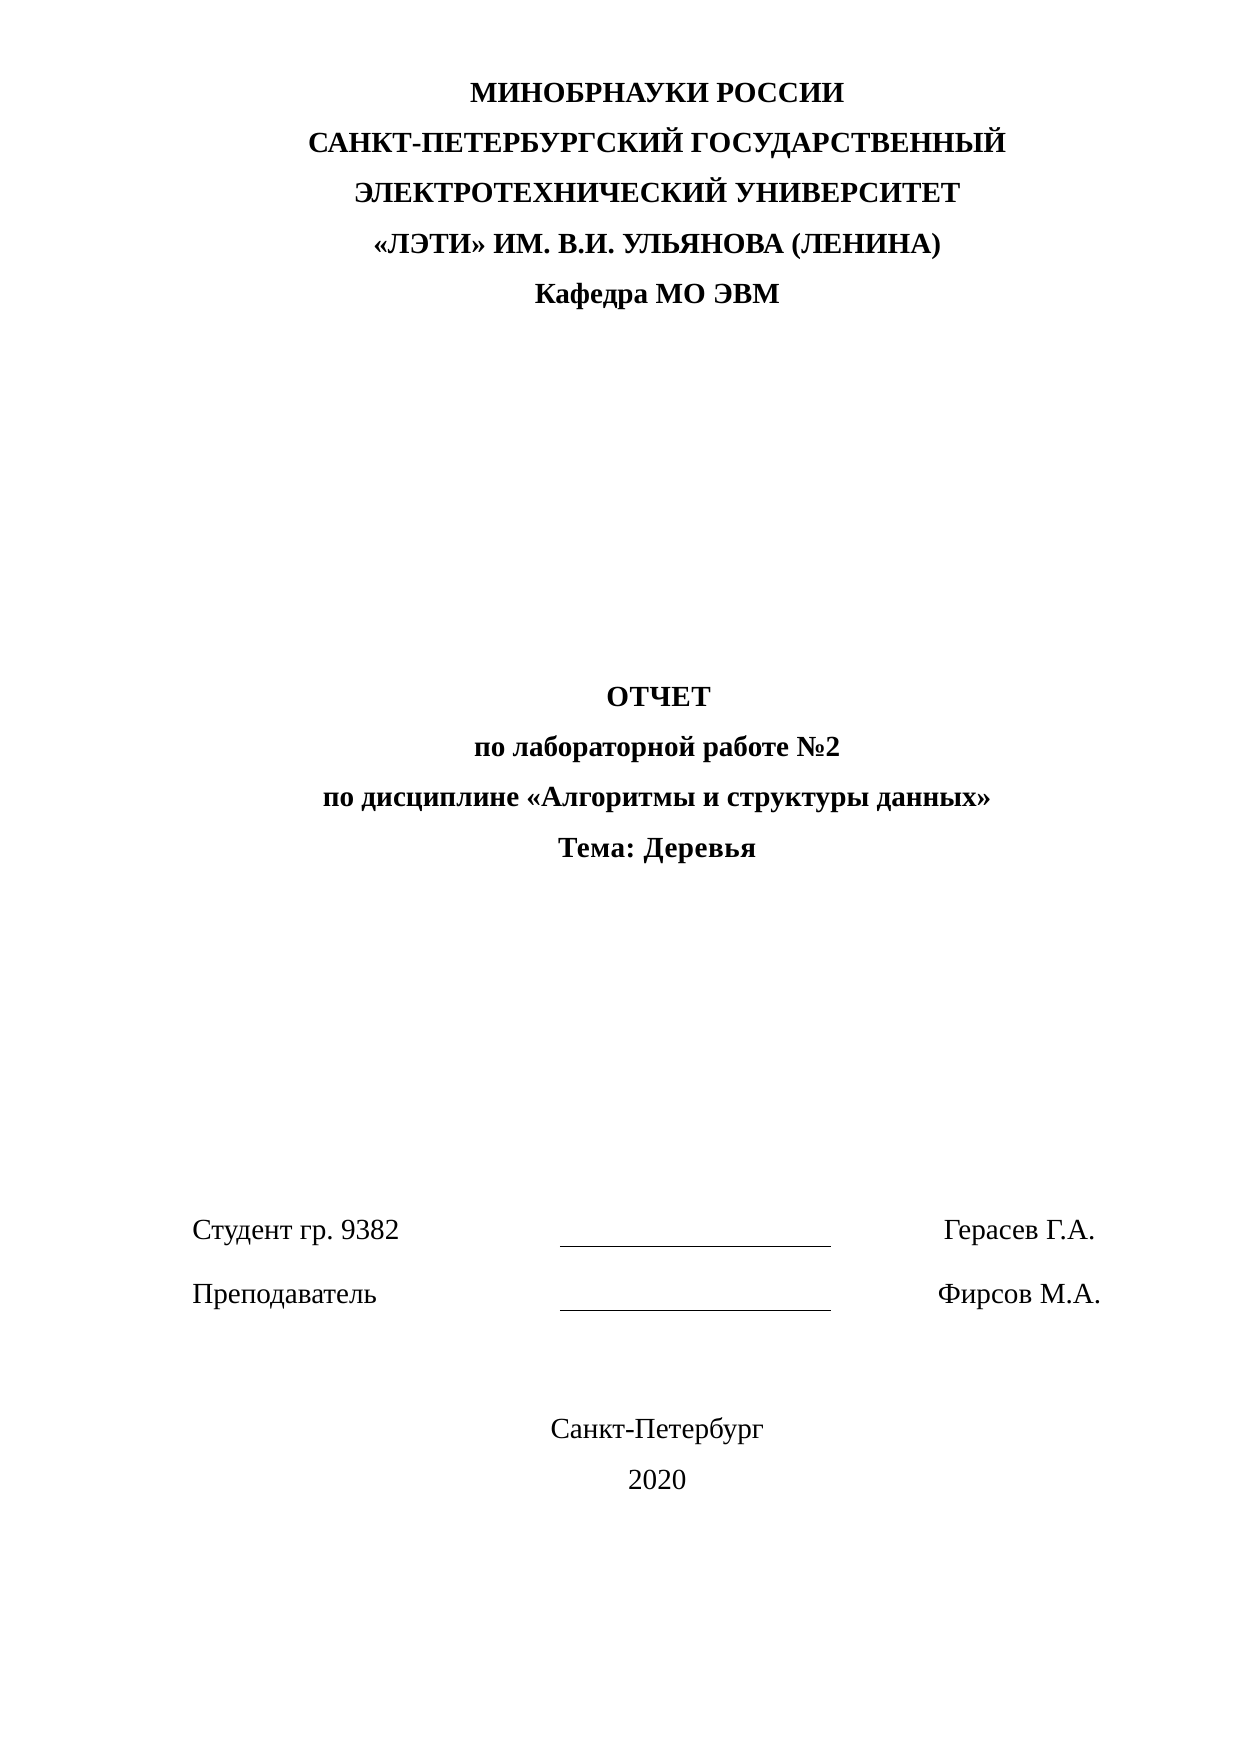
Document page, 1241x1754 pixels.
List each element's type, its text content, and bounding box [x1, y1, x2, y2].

text Кафедра МО ЭВМ [118, 276, 1122, 310]
text 2020 [118, 1462, 1122, 1495]
text электротехнический университет [118, 176, 1122, 209]
text Санкт-Петербургский государственный [118, 125, 1122, 159]
table_cell Преподаватель [107, 1246, 560, 1310]
table_cell [560, 1247, 831, 1310]
text по дисциплине «Алгоритмы и структуры данных» [118, 779, 1122, 813]
text отчет [118, 679, 1122, 712]
table_header [560, 1182, 831, 1246]
text Тема: Деревья [118, 830, 1122, 863]
table_header Студент гр. 9382 [107, 1182, 560, 1246]
text «ЛЭТИ» им. В.И. Ульянова (Ленина) [118, 226, 1122, 259]
table_header Герасев Г.А. [831, 1182, 1133, 1246]
text МИНОБРНАУКИ РОССИИ [118, 75, 1122, 108]
text по лабораторной работе №2 [118, 729, 1122, 763]
text Санкт-Петербург [118, 1411, 1122, 1445]
table_cell Фирсов М.А. [831, 1246, 1133, 1310]
